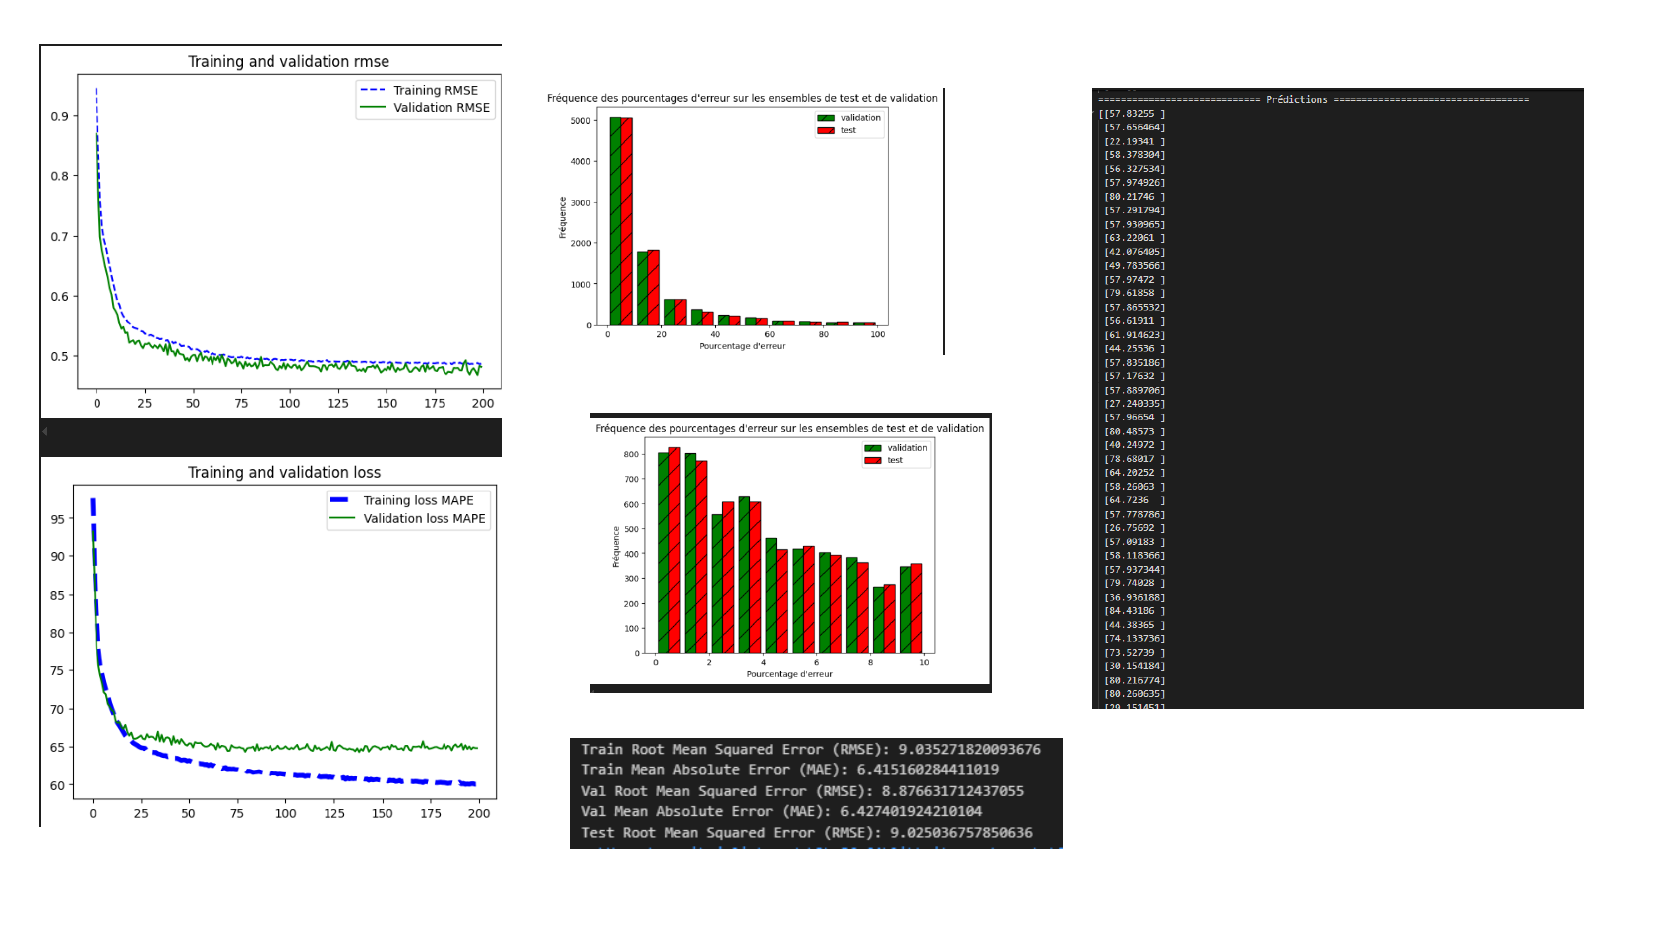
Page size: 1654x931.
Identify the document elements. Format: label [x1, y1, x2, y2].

picture [590, 413, 992, 693]
picture [1092, 88, 1584, 709]
picture [570, 738, 1063, 849]
picture [39, 44, 502, 827]
picture [543, 88, 945, 355]
